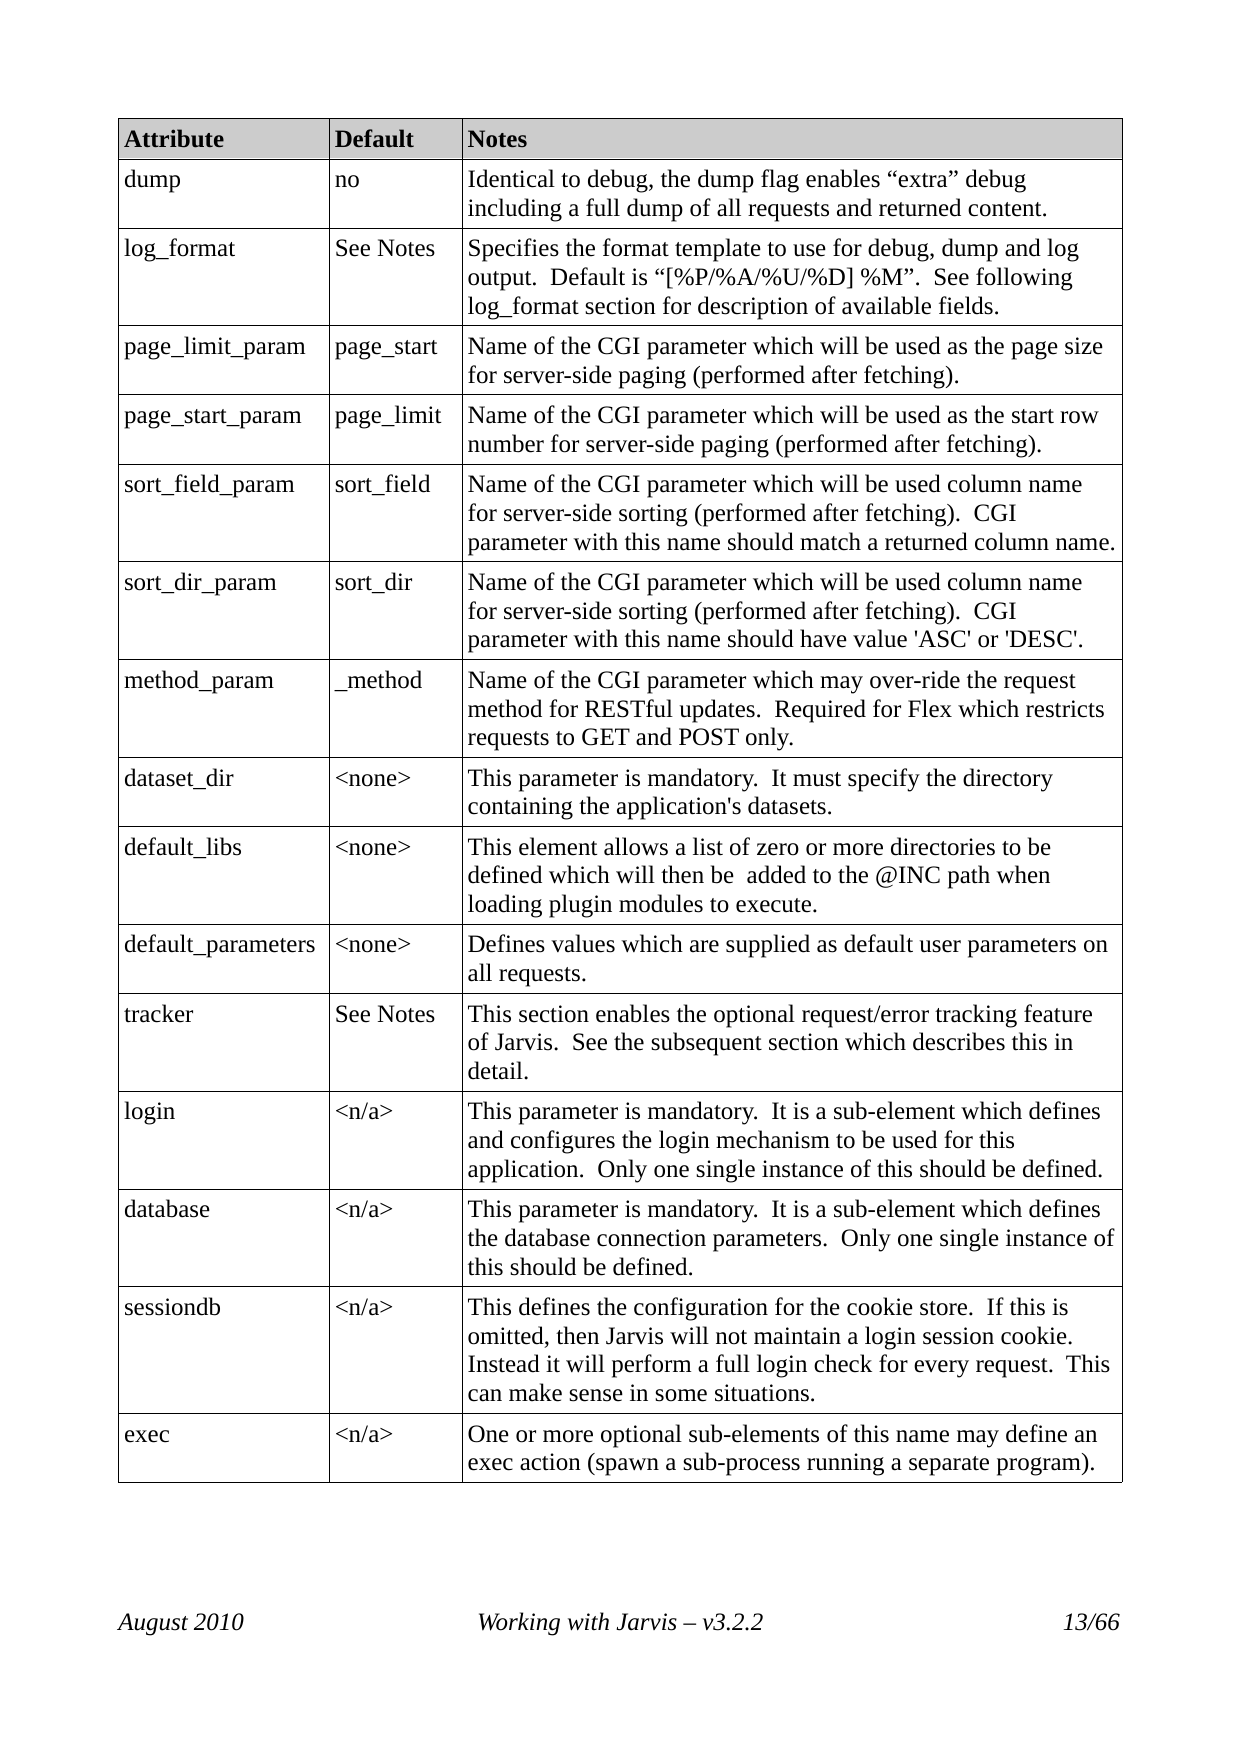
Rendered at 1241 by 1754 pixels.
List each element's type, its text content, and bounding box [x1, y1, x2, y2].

table_header Notes [463, 119, 1122, 158]
table_cell sort_field_param [119, 465, 329, 561]
table_cell default_parameters [119, 925, 329, 993]
table_cell <n/a> [330, 1092, 462, 1188]
table_header Attribute [119, 119, 329, 158]
table_cell <none> [330, 758, 462, 826]
table_cell sort_dir [330, 562, 462, 659]
table_cell This section enables the optional request/error tracking feature of Jarvis. See the subsequent section which describes this in detail. [463, 994, 1122, 1091]
table_cell tracker [119, 994, 329, 1091]
table_cell <n/a> [330, 1190, 462, 1286]
table_cell <none> [330, 827, 462, 924]
table_cell Name of the CGI parameter which will be used column name for server-side sorting (performed after fetching). CGI parameter with this name should match a returned column name. [463, 465, 1122, 561]
table_cell This parameter is mandatory. It must specify the directory containing the application's datasets. [463, 758, 1122, 826]
table_cell page_start_param [119, 395, 329, 463]
table_cell login [119, 1092, 329, 1188]
table_cell default_libs [119, 827, 329, 924]
table_cell See Notes [330, 229, 462, 325]
table_cell dataset_dir [119, 758, 329, 826]
table_cell Specifies the format template to use for debug, dump and log output. Default is “[%P/%A/%U/%D] %M”. See following log_format section for description of available fields. [463, 229, 1122, 325]
table_cell <n/a> [330, 1414, 462, 1482]
table_cell page_limit [330, 395, 462, 463]
table_cell Name of the CGI parameter which will be used column name for server-side sorting (performed after fetching). CGI parameter with this name should have value 'ASC' or 'DESC'. [463, 562, 1122, 659]
table_cell database [119, 1190, 329, 1286]
table_cell Identical to debug, the dump flag enables “extra” debug including a full dump of all requests and returned content. [463, 160, 1122, 227]
table_cell log_format [119, 229, 329, 325]
table_cell <none> [330, 925, 462, 993]
table_cell Name of the CGI parameter which will be used as the start row number for server-side paging (performed after fetching). [463, 395, 1122, 463]
table_cell exec [119, 1414, 329, 1482]
table_cell Name of the CGI parameter which may over-ride the request method for RESTful updates. Required for Flex which restricts requests to GET and POST only. [463, 660, 1122, 757]
table_cell no [330, 160, 462, 227]
table_cell This defines the configuration for the cookie store. If this is omitted, then Jarvis will not maintain a login session cookie. Instead it will perform a full login check for every request. This can make sense in some situations. [463, 1287, 1122, 1413]
table_cell dump [119, 160, 329, 227]
table_header Default [330, 119, 462, 158]
table_cell Name of the CGI parameter which will be used as the page size for server-side paging (performed after fetching). [463, 326, 1122, 394]
table_cell sessiondb [119, 1287, 329, 1413]
table_cell See Notes [330, 994, 462, 1091]
table_cell This parameter is mandatory. It is a sub-element which defines the database connection parameters. Only one single instance of this should be defined. [463, 1190, 1122, 1286]
table_cell Defines values which are supplied as default user parameters on all requests. [463, 925, 1122, 993]
table_cell method_param [119, 660, 329, 757]
table_cell <n/a> [330, 1287, 462, 1413]
table_cell One or more optional sub-elements of this name may define an exec action (spawn a sub-process running a separate program). [463, 1414, 1122, 1482]
table_cell This element allows a list of zero or more directories to be defined which will then be added to the @INC path when loading plugin modules to execute. [463, 827, 1122, 924]
table_cell sort_field [330, 465, 462, 561]
table_cell page_start [330, 326, 462, 394]
table_cell page_limit_param [119, 326, 329, 394]
table_cell _method [330, 660, 462, 757]
table_cell sort_dir_param [119, 562, 329, 659]
table_cell This parameter is mandatory. It is a sub-element which defines and configures the login mechanism to be used for this application. Only one single instance of this should be defined. [463, 1092, 1122, 1188]
